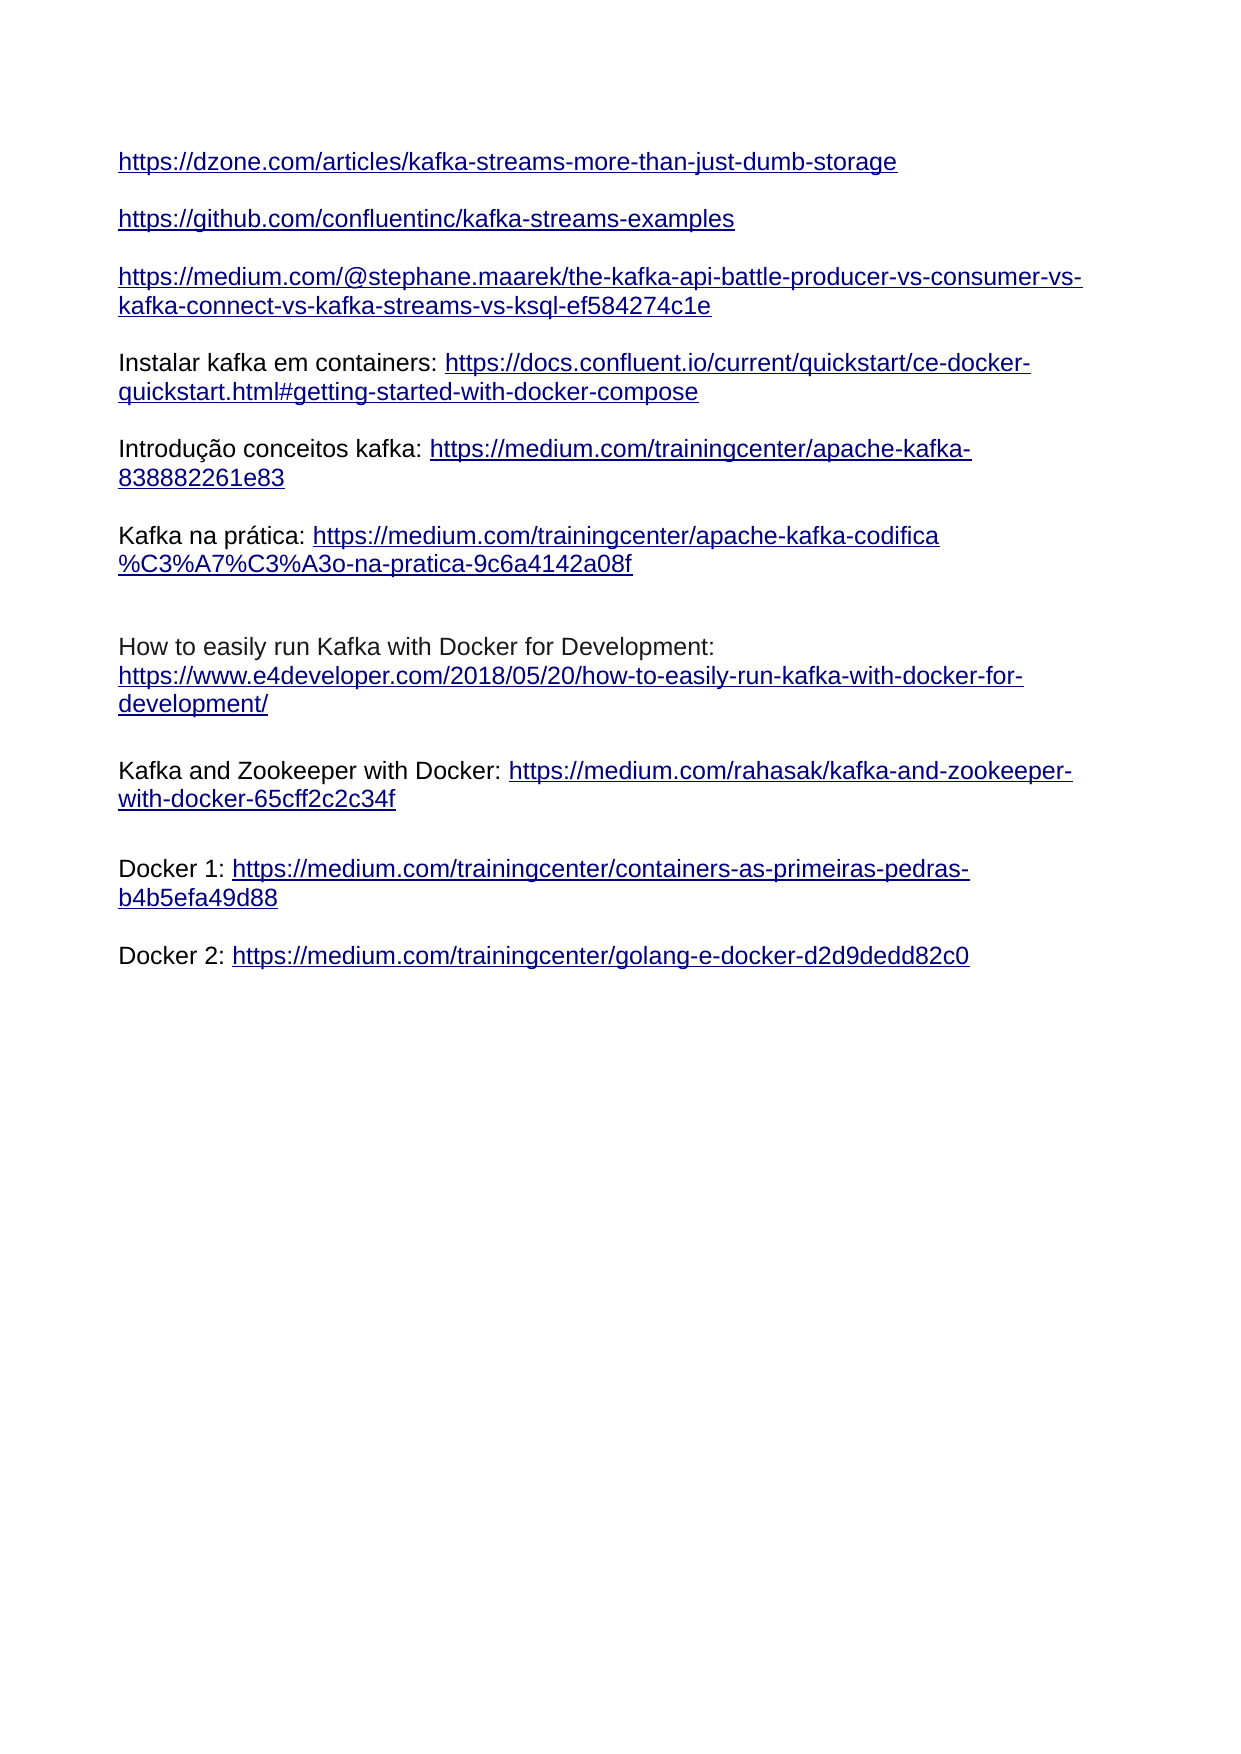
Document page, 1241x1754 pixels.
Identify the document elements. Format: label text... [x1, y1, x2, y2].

subtitle Kafka and Zookeeper with Docker: https://medium.com/rahasak/kafka-and-zookeeper-with-docker-65cff2c2c34f [118, 756, 1122, 813]
text Docker 1: https://medium.com/trainingcenter/containers-as-primeiras-pedras-b4b5efa49d88 [118, 854, 1122, 912]
text quickstart.html#getting-started-with-docker-compose [118, 377, 1122, 406]
text Docker 2: https://medium.com/trainingcenter/golang-e-docker-d2d9dedd82c0 [118, 941, 1122, 969]
text https://medium.com/@stephane.maarek/the-kafka-api-battle-producer-vs-consumer-vs-kafka-connect-vs-kafka-streams-vs-ksql-ef584274c1e [118, 262, 1122, 319]
subtitle How to easily run Kafka with Docker for Development: https://www.e4developer.com/2018/05/20/how-to-easily-run-kafka-with-docker-for-development/ [118, 632, 1122, 718]
text Instalar kafka em containers: https://docs.confluent.io/current/quickstart/ce-docker- [118, 348, 1122, 377]
text Introdução conceitos kafka: https://medium.com/trainingcenter/apache-kafka-838882261e83 [118, 434, 1122, 492]
text Kafka na prática: https://medium.com/trainingcenter/apache-kafka-codifica%C3%A7%C3%A3o-na-pratica-9c6a4142a08f [118, 521, 1122, 578]
text https://github.com/confluentinc/kafka-streams-examples [118, 204, 1122, 233]
text https://dzone.com/articles/kafka-streams-more-than-just-dumb-storage [118, 147, 1122, 176]
